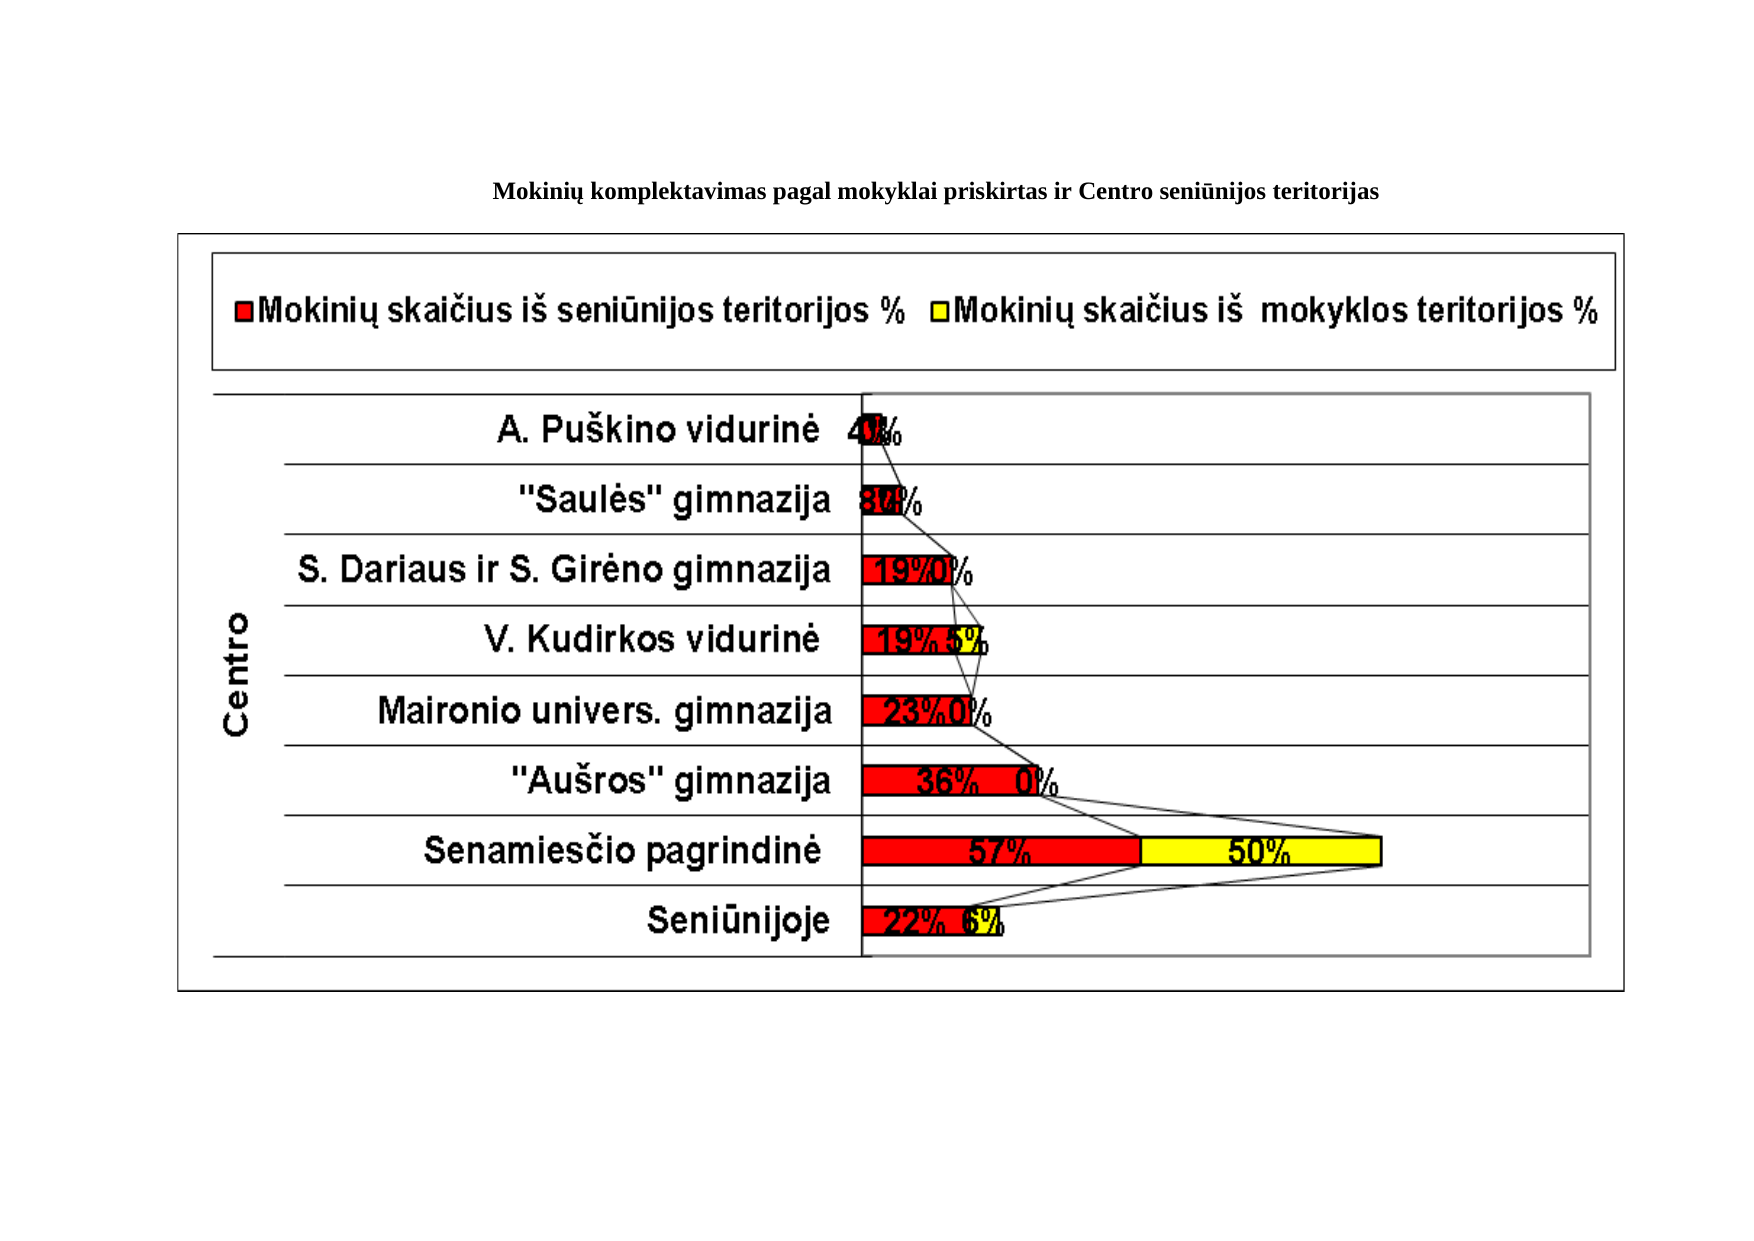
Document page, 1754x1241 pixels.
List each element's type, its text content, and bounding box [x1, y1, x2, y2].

text Mokinių komplektavimas pagal mokyklai priskirtas ir Centro seniūnijos teritorijas [177, 176, 1695, 205]
